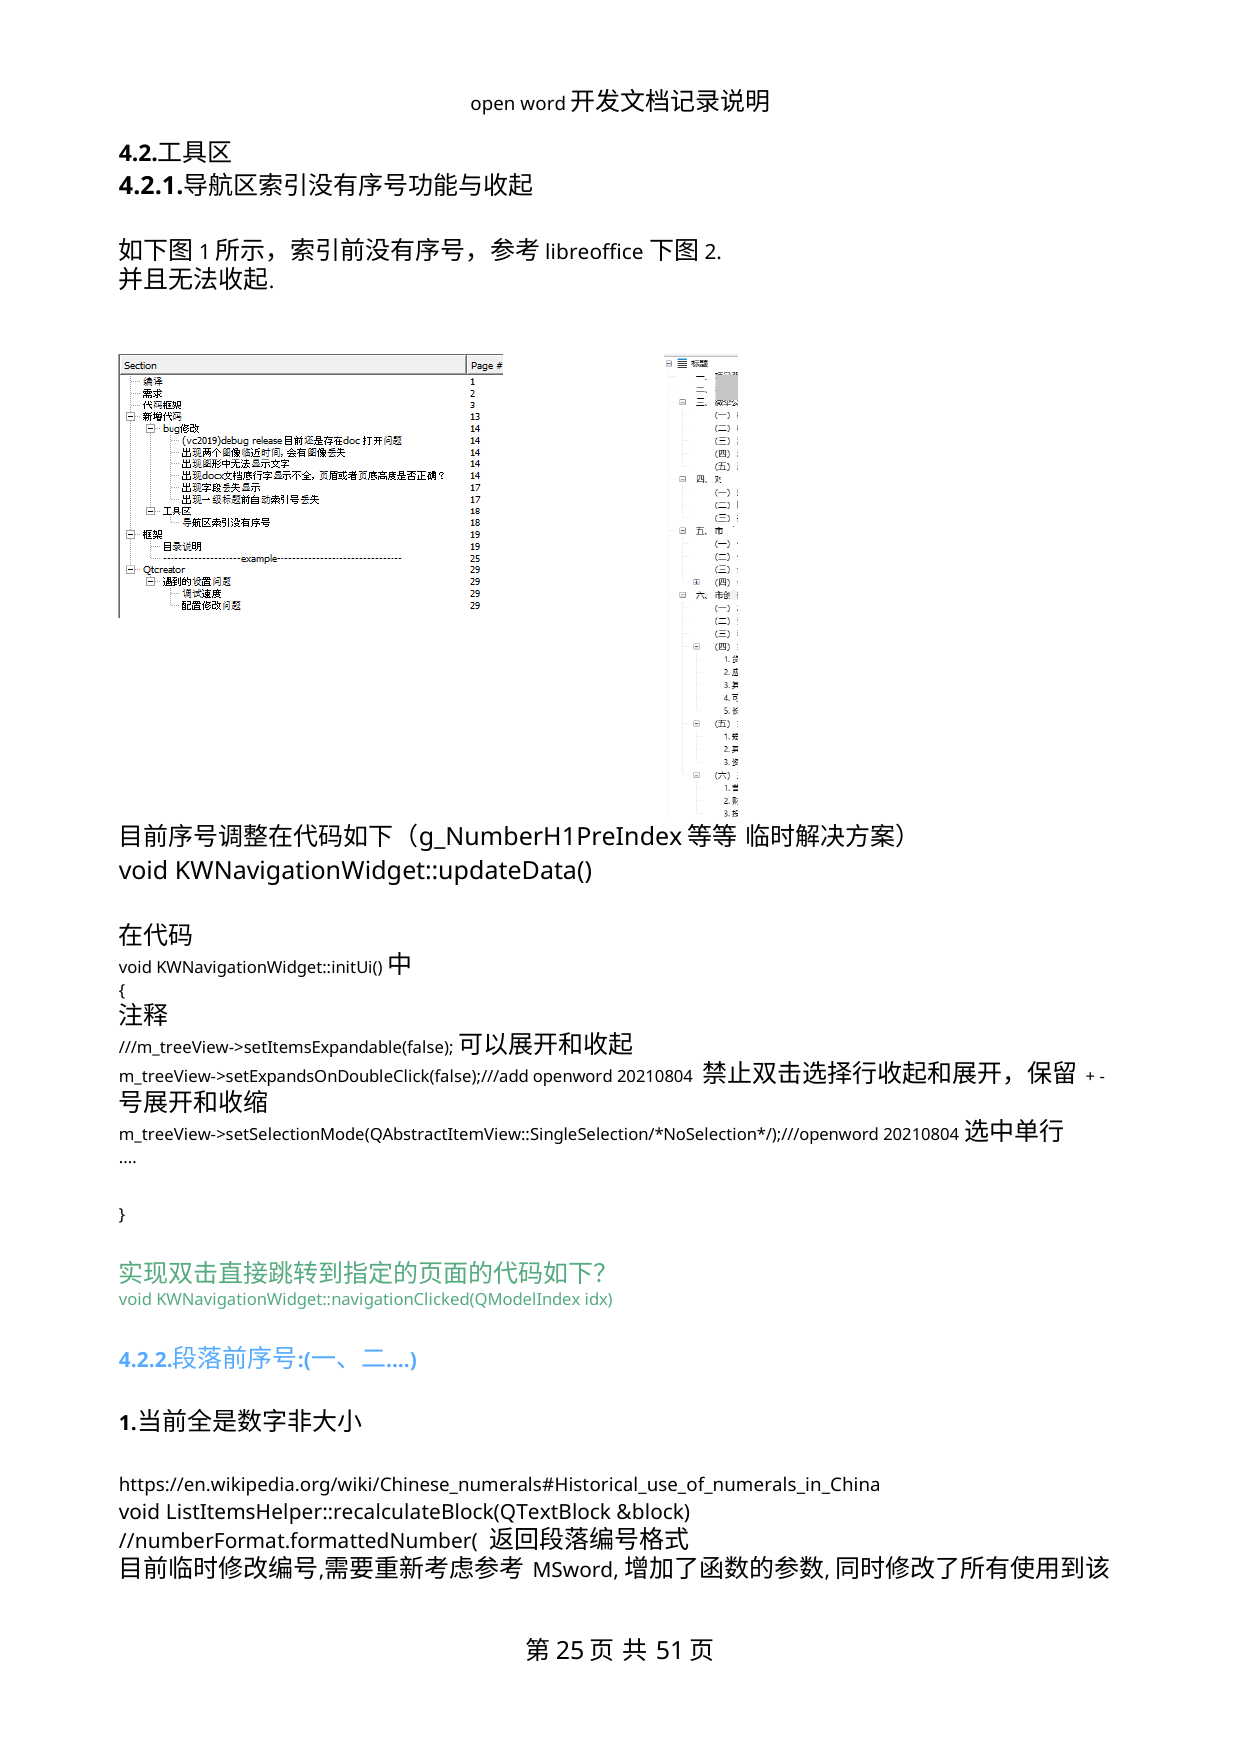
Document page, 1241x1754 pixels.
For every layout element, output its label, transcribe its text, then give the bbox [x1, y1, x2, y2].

text 目前序号调整在代码如下（g_NumberH1PreIndex等等 临时解决方案） [119, 819, 1121, 853]
text 注释 [119, 1001, 1121, 1030]
text { [119, 979, 1121, 1001]
text m_treeView->setExpandsOnDoubleClick(false);///add openword 20210804 禁止双击选择行收起和展开，保留 + - 号展开和收缩 [119, 1059, 1121, 1117]
text m_treeView->setSelectionMode(QAbstractItemView::SingleSelection/*NoSelection*/);///openword 20210804 选中单行 [119, 1117, 1121, 1146]
text https://en.wikipedia.org/wiki/Chinese_numerals#Historical_use_of_numerals_in_China [119, 1471, 1121, 1497]
text ///m_treeView->setItemsExpandable(false); 可以展开和收起 [119, 1030, 1121, 1059]
subtitle 导航区索引没有序号功能与收起 [119, 168, 1121, 202]
text 在代码 [119, 921, 1121, 950]
text 目前临时修改编号,需要重新考虑参考 MSword, 增加了函数的参数, 同时修改了所有使用到该 [119, 1554, 1121, 1583]
subtitle 段落前序号:(一、二....) [119, 1344, 1121, 1374]
picture [118, 354, 503, 618]
text } [119, 1203, 1121, 1225]
picture [664, 354, 738, 819]
text 1.当前全是数字非大小 [119, 1408, 1121, 1437]
subtitle 工具区 [119, 137, 1121, 168]
text 如下图1所示，索引前没有序号，参考libreoffice 下图2. [119, 236, 1121, 265]
text void KWNavigationWidget::updateData() [119, 853, 1121, 887]
text void ListItemsHelper::recalculateBlock(QTextBlock &block) [119, 1497, 1121, 1525]
text //numberFormat.formattedNumber( 返回段落编号格式 [119, 1525, 1121, 1554]
text void KWNavigationWidget::navigationClicked(QModelIndex idx) [119, 1288, 1121, 1311]
text void KWNavigationWidget::initUi() 中 [119, 950, 1121, 979]
text .... [119, 1146, 1121, 1169]
text 并且无法收起. [119, 265, 1121, 294]
text 实现双击直接跳转到指定的页面的代码如下？ [119, 1259, 1121, 1288]
